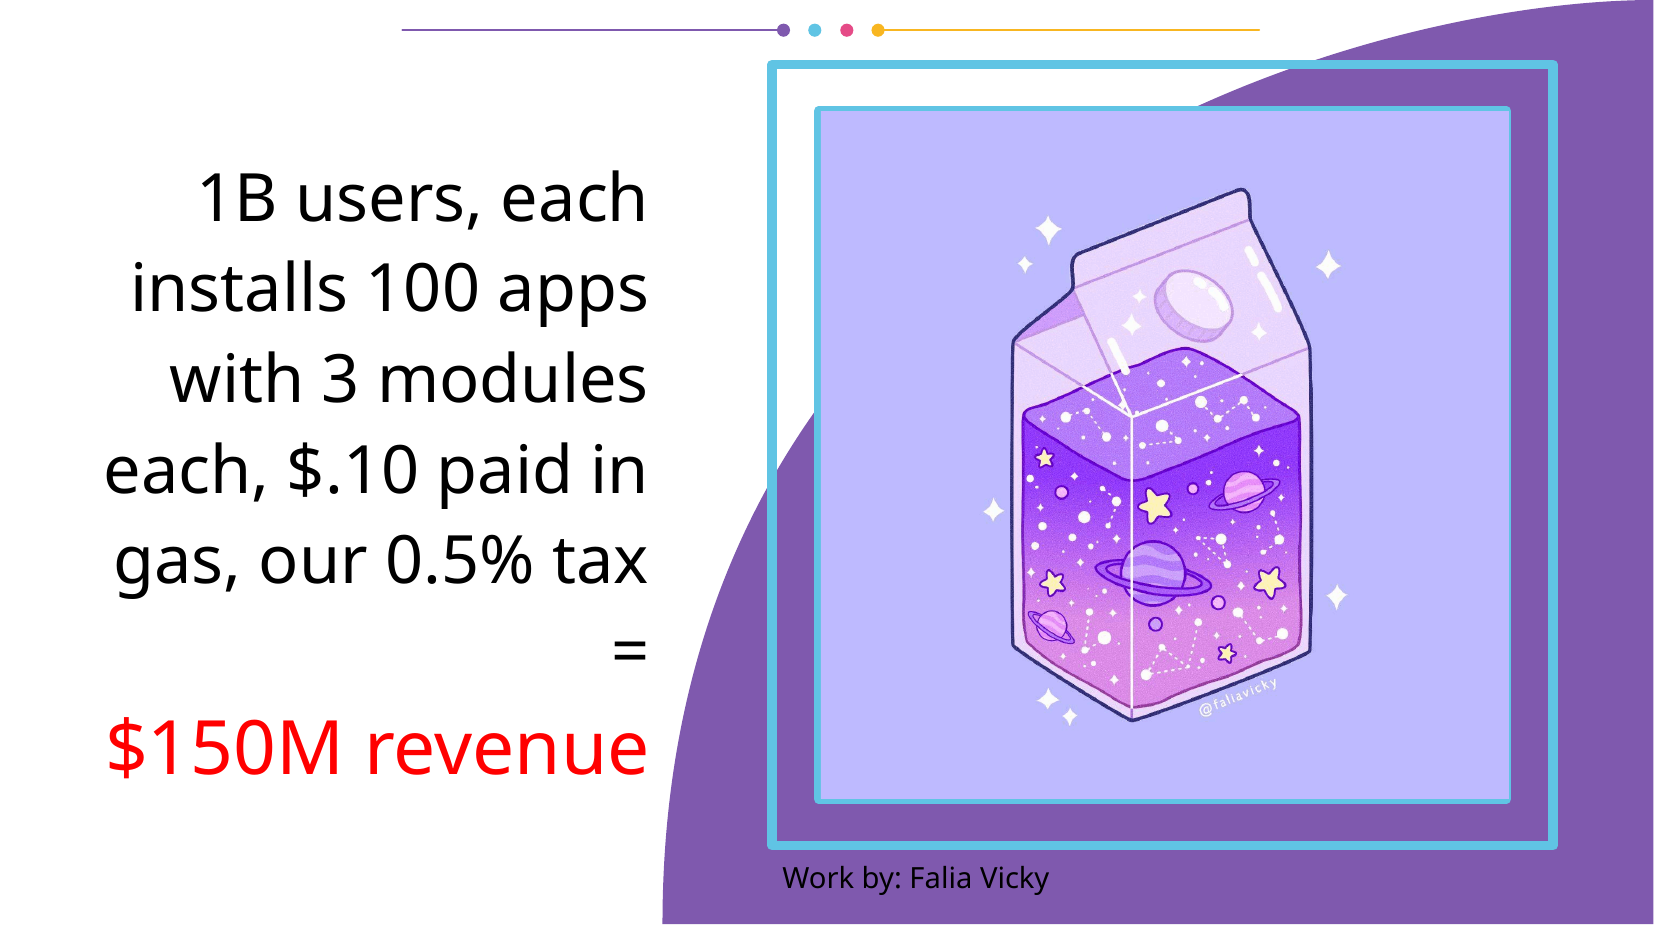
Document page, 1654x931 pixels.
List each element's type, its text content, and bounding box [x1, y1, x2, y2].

title 1B users, each installs 100 apps with 3 modules each, $.10 paid in gas, our 0.5% tax = $150M revenue [69, 64, 650, 882]
text_box Work by: Falia Vicky [767, 849, 1066, 905]
text_box [820, 111, 1509, 800]
